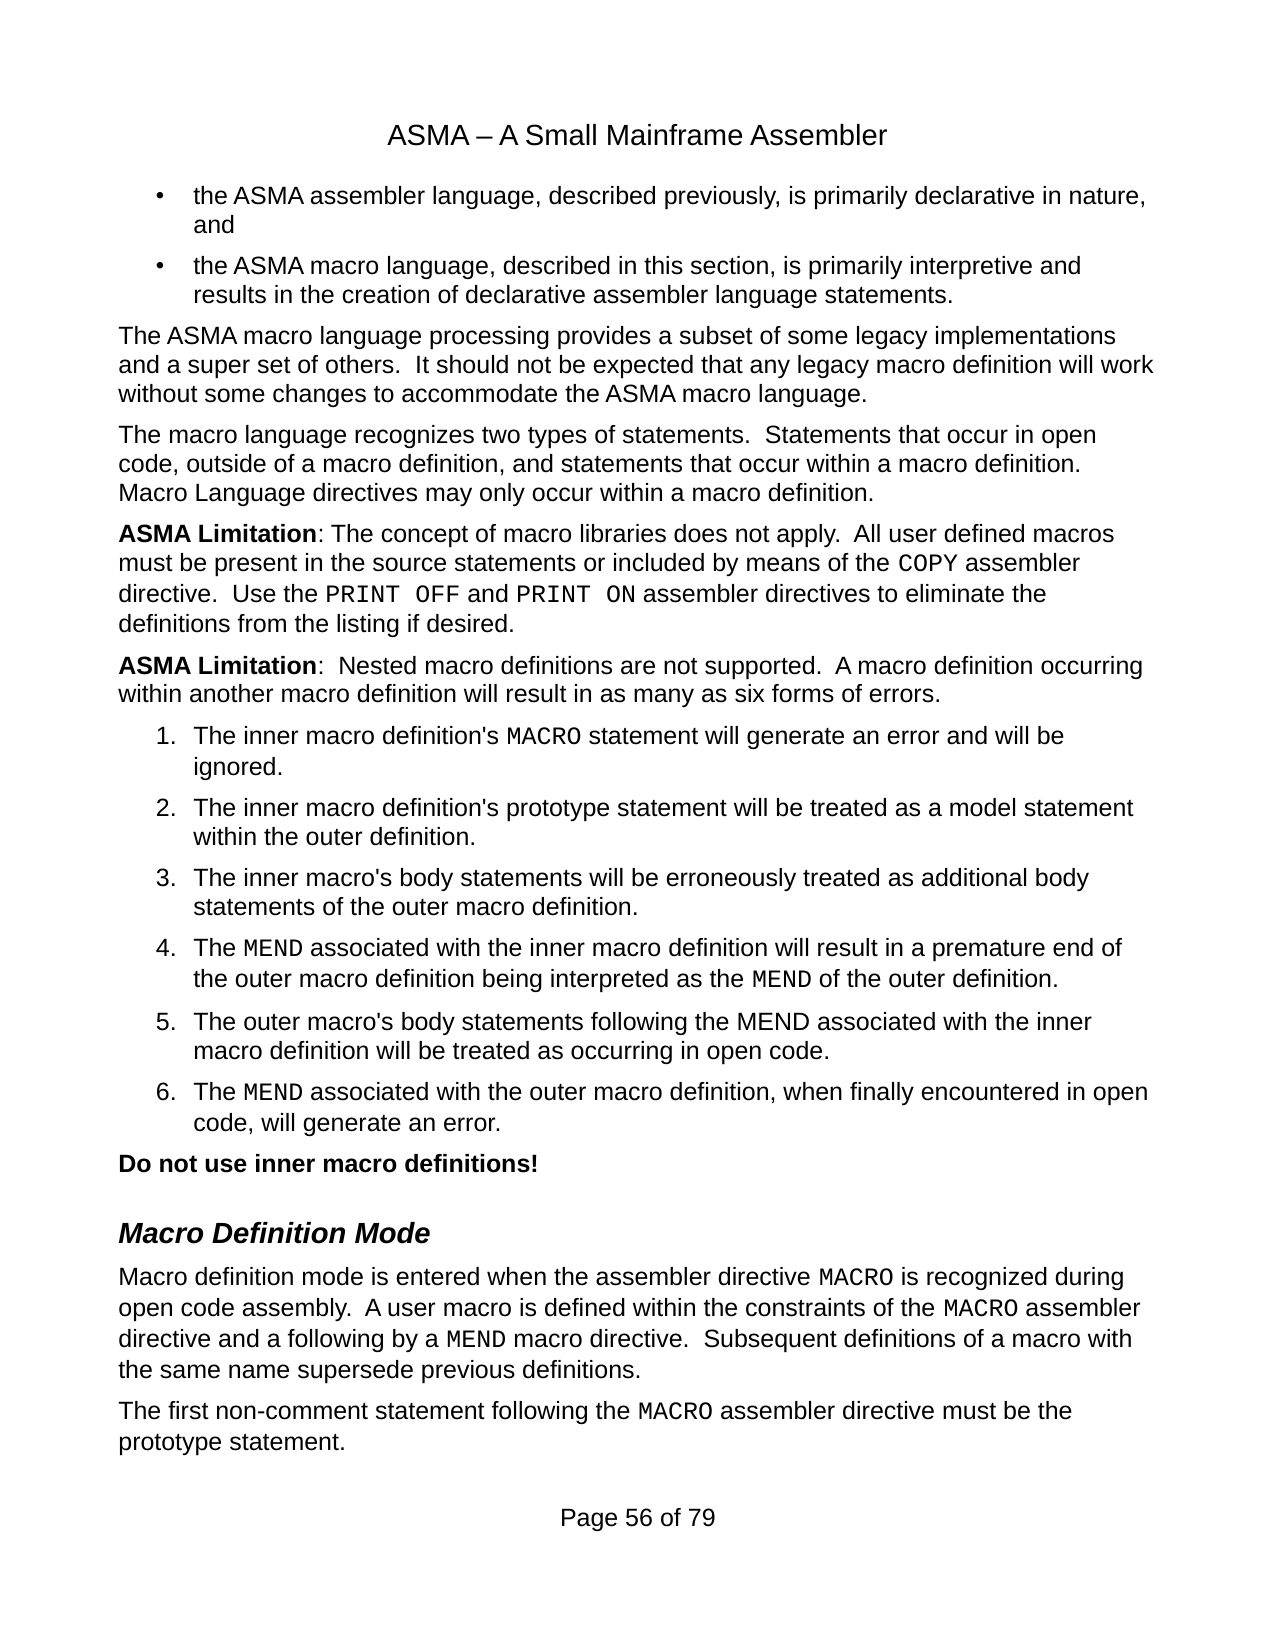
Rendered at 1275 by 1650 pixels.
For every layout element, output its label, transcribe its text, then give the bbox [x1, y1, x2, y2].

text The first non-comment statement following the MACRO assembler directive must be the prototype statement. [118, 1396, 1157, 1456]
list The inner macro's body statements will be erroneously treated as additional body statements of the outer macro definition. [156, 863, 1157, 920]
list The inner macro definition's MACRO statement will generate an error and will be ignored. [156, 721, 1157, 780]
list The MEND associated with the outer macro definition, when finally encountered in open code, will generate an error. [156, 1077, 1157, 1137]
list The MEND associated with the inner macro definition will result in a premature end of the outer macro definition being interpreted as the MEND of the outer definition. [156, 933, 1157, 995]
list The outer macro's body statements following the MEND associated with the inner macro definition will be treated as occurring in open code. [156, 1007, 1157, 1065]
text The ASMA macro language processing provides a subset of some legacy implementations and a super set of others. It should not be expected that any legacy macro definition will work without some changes to accommodate the ASMA macro language. [118, 321, 1157, 408]
text ASMA Limitation: The concept of macro libraries does not apply. All user defined macros must be present in the source statements or included by means of the COPY assembler directive. Use the PRINT OFF and PRINT ON assembler directives to eliminate the definitions from the listing if desired. [118, 519, 1157, 638]
text Do not use inner macro definitions! [118, 1149, 1157, 1178]
text ASMA Limitation: Nested macro definitions are not supported. A macro definition occurring within another macro definition will result in as many as six forms of errors. [118, 651, 1157, 708]
text The macro language recognizes two types of statements. Statements that occur in open code, outside of a macro definition, and statements that occur within a macro definition. Macro Language directives may only occur within a macro definition. [118, 420, 1157, 506]
subtitle Macro Definition Mode [118, 1216, 1157, 1249]
list the ASMA macro language, described in this section, is primarily interpretive and results in the creation of declarative assembler language statements. [156, 251, 1157, 309]
text Macro definition mode is entered when the assembler directive MACRO is recognized during open code assembly. A user macro is defined within the constraints of the MACRO assembler directive and a following by a MEND macro directive. Subsequent definitions of a macro with the same name supersede previous definitions. [118, 1262, 1157, 1383]
list the ASMA assembler language, described previously, is primarily declarative in nature, and [156, 181, 1157, 239]
list The inner macro definition's prototype statement will be treated as a model statement within the outer definition. [156, 793, 1157, 850]
